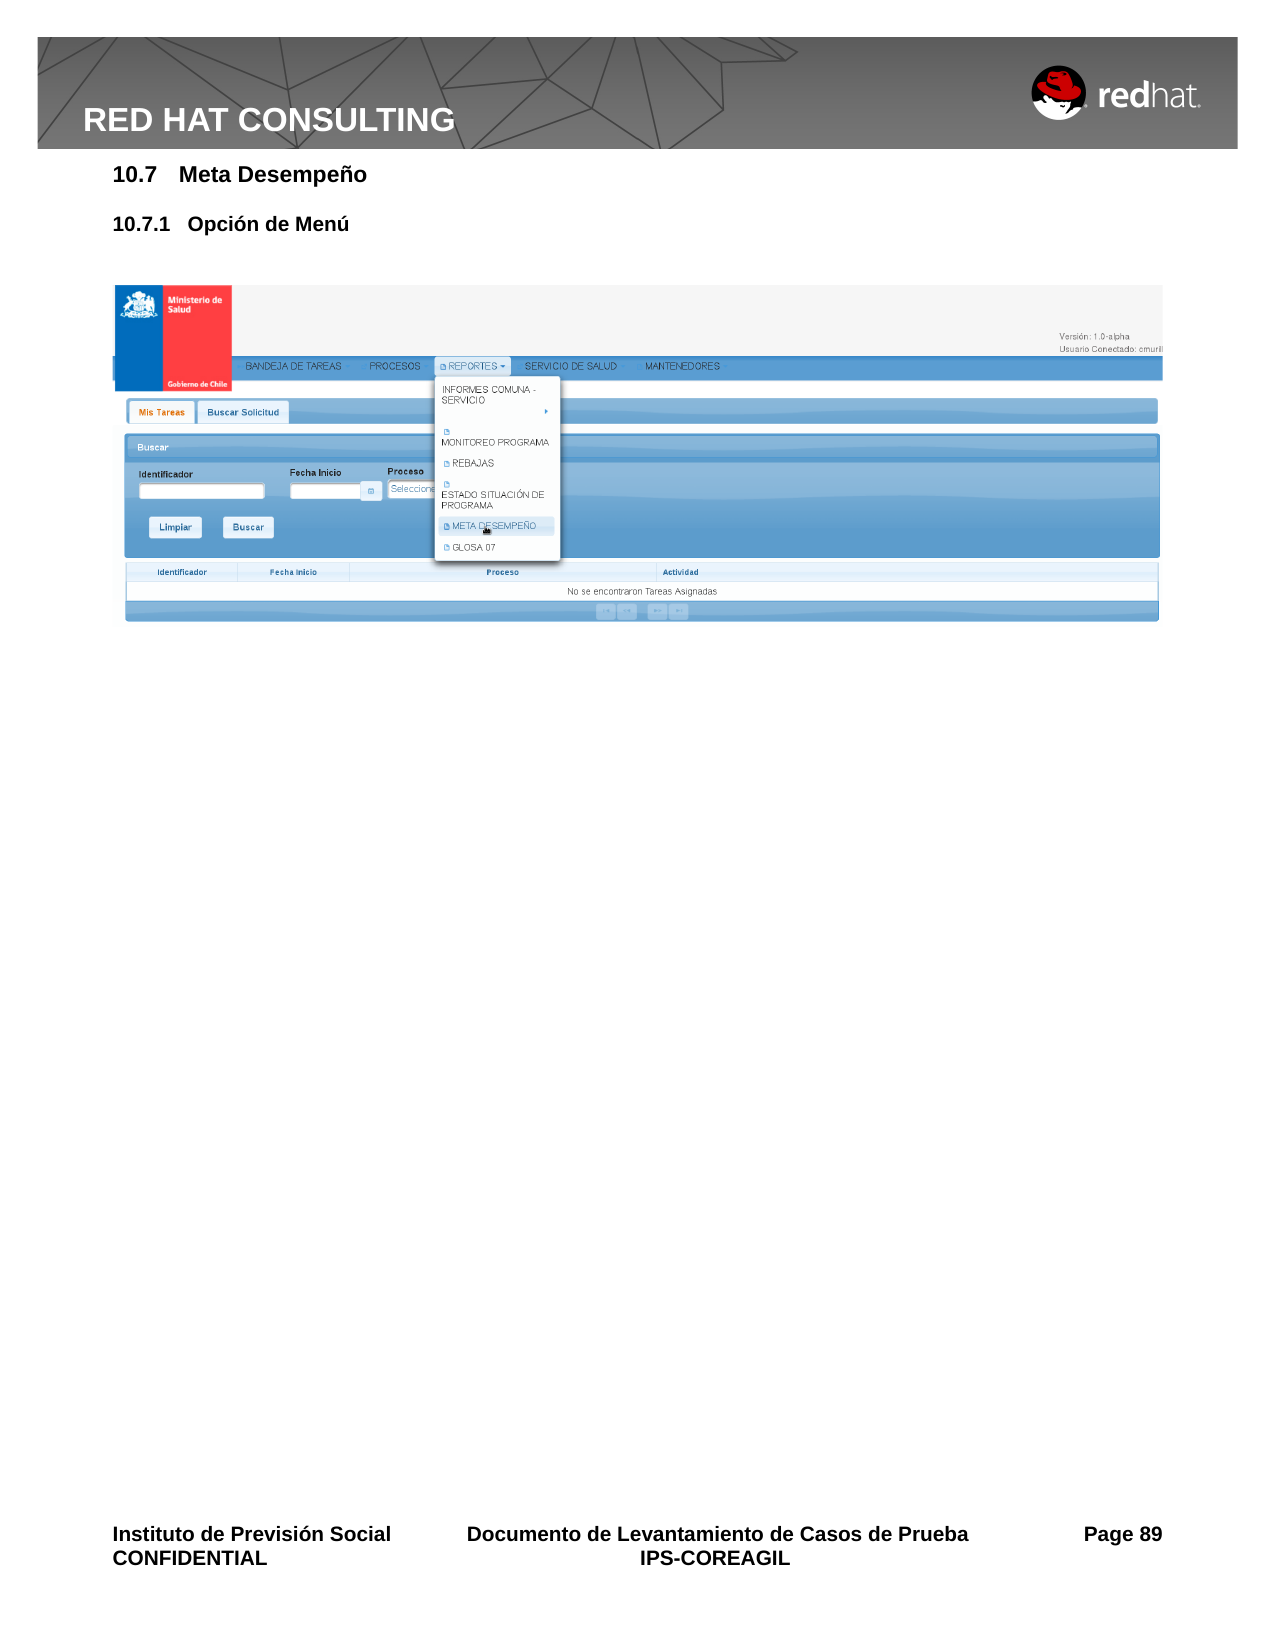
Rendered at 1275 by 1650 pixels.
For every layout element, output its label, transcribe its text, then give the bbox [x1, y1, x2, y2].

picture [112, 285, 1163, 627]
subtitle Opción de Menú [112, 212, 1162, 236]
picture [37, 37, 1238, 149]
subtitle Meta Desempeño [112, 161, 1162, 187]
